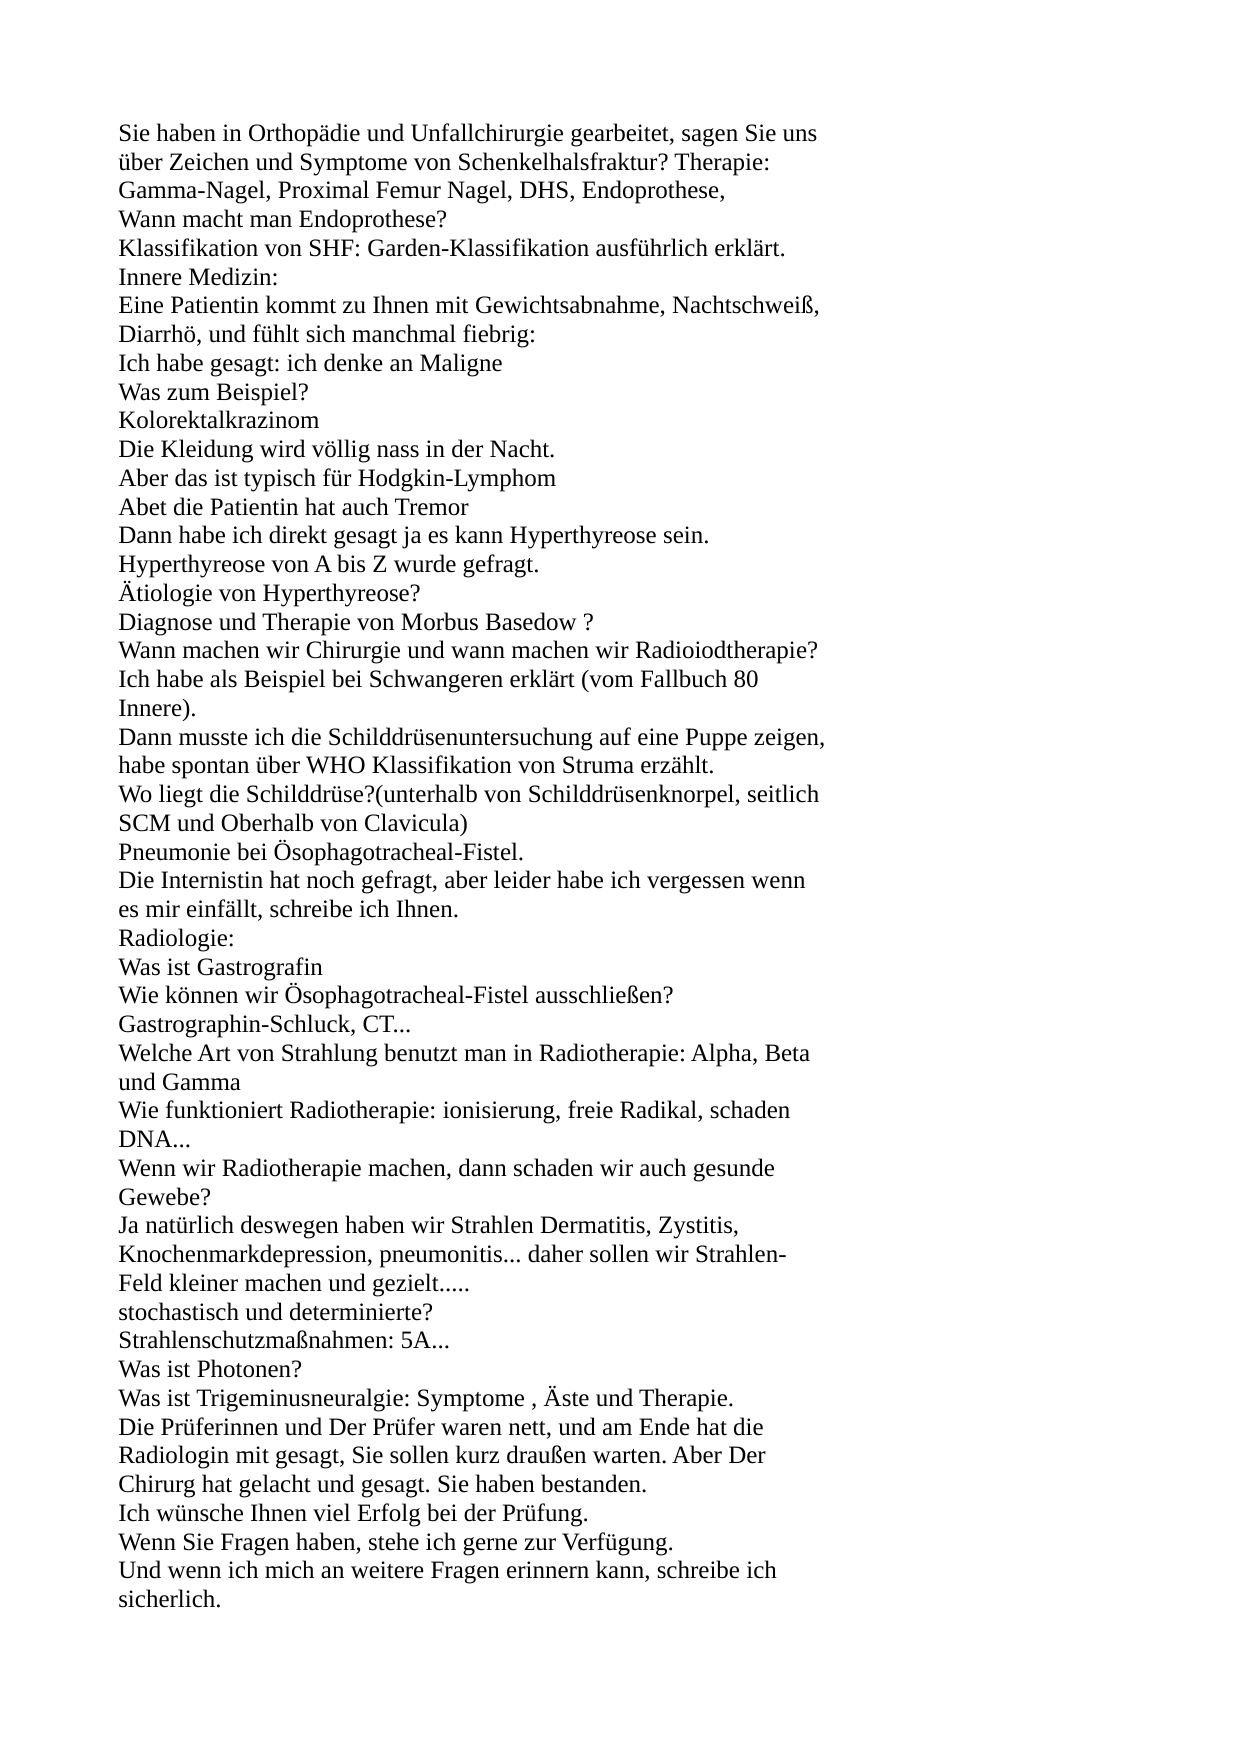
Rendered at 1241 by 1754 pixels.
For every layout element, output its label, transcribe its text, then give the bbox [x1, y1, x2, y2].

text Eine Patientin kommt zu Ihnen mit Gewichtsabnahme, Nachtschweiß, [118, 291, 1122, 319]
text Wann machen wir Chirurgie und wann machen wir Radioiodtherapie? [118, 636, 1122, 664]
text Wie können wir Ösophagotracheal-Fistel ausschließen? [118, 981, 1122, 1009]
text Gamma-Nagel, Proximal Femur Nagel, DHS, Endoprothese, [118, 176, 1122, 204]
text Ich wünsche Ihnen viel Erfolg bei der Prüfung. [118, 1498, 1122, 1527]
text Feld kleiner machen und gezielt..... [118, 1268, 1122, 1297]
text stochastisch und determinierte? [118, 1297, 1122, 1326]
text Radiologin mit gesagt, Sie sollen kurz draußen warten. Aber Der [118, 1441, 1122, 1469]
text SCM und Oberhalb von Clavicula) [118, 808, 1122, 837]
text es mir einfällt, schreibe ich Ihnen. [118, 894, 1122, 923]
text Diarrhö, und fühlt sich manchmal fiebrig: [118, 319, 1122, 348]
text Abet die Patientin hat auch Tremor [118, 492, 1122, 521]
text Knochenmarkdepression, pneumonitis... daher sollen wir Strahlen- [118, 1239, 1122, 1268]
text Was ist Photonen? [118, 1354, 1122, 1383]
text Wann macht man Endoprothese? [118, 204, 1122, 233]
text Wie funktioniert Radiotherapie: ionisierung, freie Radikal, schaden [118, 1096, 1122, 1124]
text habe spontan über WHO Klassifikation von Struma erzählt. [118, 751, 1122, 779]
text Ich habe als Beispiel bei Schwangeren erklärt (vom Fallbuch 80 [118, 664, 1122, 693]
text Strahlenschutzmaßnahmen: 5A... [118, 1326, 1122, 1354]
text Wenn wir Radiotherapie machen, dann schaden wir auch gesunde [118, 1153, 1122, 1182]
text Die Internistin hat noch gefragt, aber leider habe ich vergessen wenn [118, 866, 1122, 894]
text Gewebe? [118, 1182, 1122, 1211]
text Ich habe gesagt: ich denke an Maligne [118, 348, 1122, 377]
text Wo liegt die Schilddrüse?(unterhalb von Schilddrüsenknorpel, seitlich [118, 779, 1122, 808]
text Was zum Beispiel? [118, 377, 1122, 406]
text Aber das ist typisch für Hodgkin-Lymphom [118, 463, 1122, 492]
text sicherlich. [118, 1584, 1122, 1613]
text Die Prüferinnen und Der Prüfer waren nett, und am Ende hat die [118, 1412, 1122, 1441]
text Und wenn ich mich an weitere Fragen erinnern kann, schreibe ich [118, 1556, 1122, 1584]
text über Zeichen und Symptome von Schenkelhalsfraktur? Therapie: [118, 147, 1122, 176]
text Gastrographin-Schluck, CT... [118, 1009, 1122, 1038]
text Dann musste ich die Schilddrüsenuntersuchung auf eine Puppe zeigen, [118, 722, 1122, 751]
text Die Kleidung wird völlig nass in der Nacht. [118, 434, 1122, 463]
text Klassifikation von SHF: Garden-Klassifikation ausführlich erklärt. [118, 233, 1122, 262]
text Ja natürlich deswegen haben wir Strahlen Dermatitis, Zystitis, [118, 1211, 1122, 1239]
text Innere Medizin: [118, 262, 1122, 291]
text Sie haben in Orthopädie und Unfallchirurgie gearbeitet, sagen Sie uns [118, 118, 1122, 147]
text Was ist Trigeminusneuralgie: Symptome , Äste und Therapie. [118, 1383, 1122, 1412]
text und Gamma [118, 1067, 1122, 1096]
text Welche Art von Strahlung benutzt man in Radiotherapie: Alpha, Beta [118, 1038, 1122, 1067]
text Hyperthyreose von A bis Z wurde gefragt. [118, 549, 1122, 578]
text Innere). [118, 693, 1122, 722]
text Diagnose und Therapie von Morbus Basedow ? [118, 607, 1122, 636]
text Radiologie: [118, 923, 1122, 952]
text Dann habe ich direkt gesagt ja es kann Hyperthyreose sein. [118, 521, 1122, 549]
text Ätiologie von Hyperthyreose? [118, 578, 1122, 607]
text Chirurg hat gelacht und gesagt. Sie haben bestanden. [118, 1469, 1122, 1498]
text DNA... [118, 1124, 1122, 1153]
text Was ist Gastrografin [118, 952, 1122, 981]
text Pneumonie bei Ösophagotracheal-Fistel. [118, 837, 1122, 866]
text Kolorektalkrazinom [118, 406, 1122, 434]
text Wenn Sie Fragen haben, stehe ich gerne zur Verfügung. [118, 1527, 1122, 1556]
